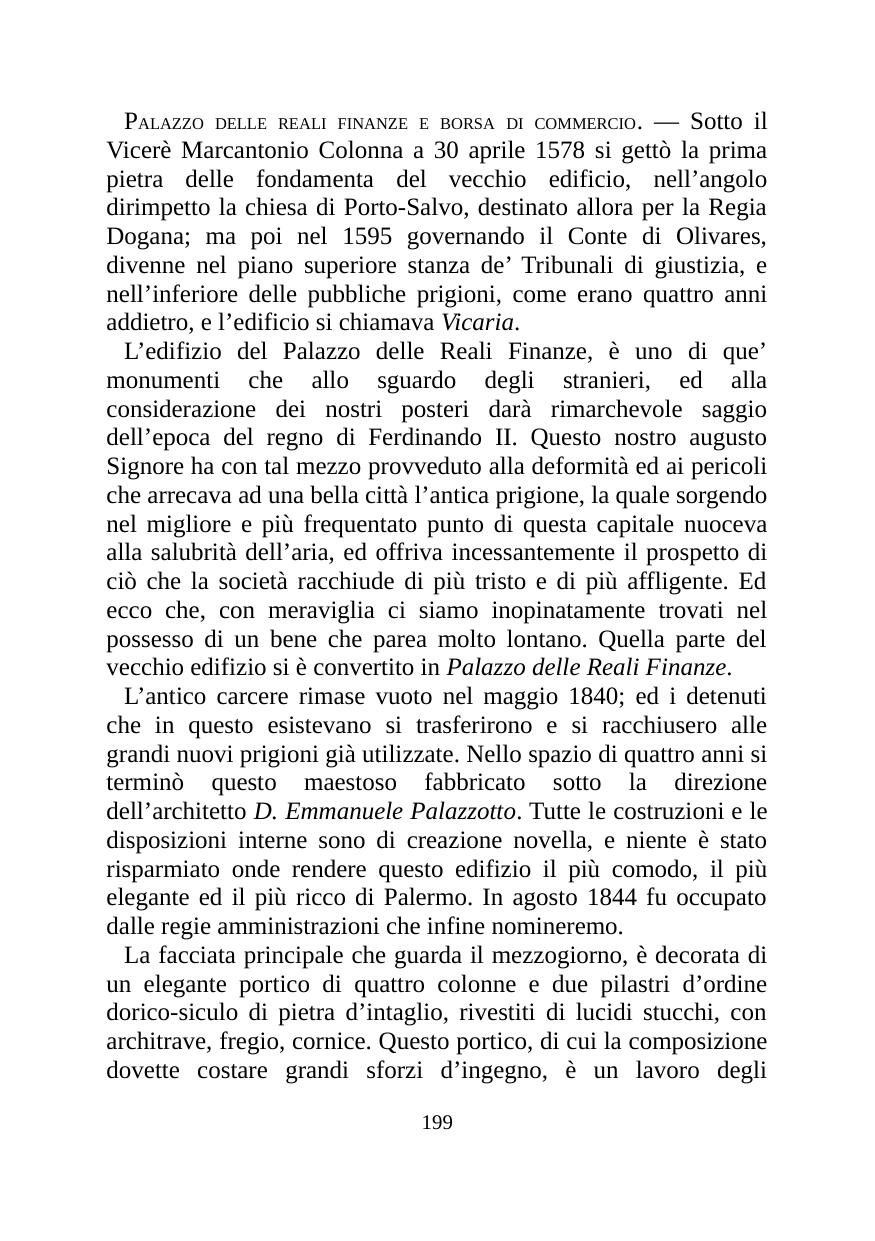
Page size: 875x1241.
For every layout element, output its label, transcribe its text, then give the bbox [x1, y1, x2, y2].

text La facciata principale che guarda il mezzogiorno, è decorata di un elegante portico di quattro colonne e due pilastri d’ordine dorico-siculo di pietra d’intaglio, rivestiti di lucidi stucchi, con architrave, fregio, cornice. Questo portico, di cui la composizione dovette costare grandi sforzi d’ingegno, è un lavoro degli [106, 940, 768, 1084]
text L’antico carcere rimase vuoto nel maggio 1840; ed i detenuti che in questo esistevano si trasferirono e si racchiusero alle grandi nuovi prigioni già utilizzate. Nello spazio di quattro anni si terminò questo maestoso fabbricato sotto la direzione dell’architetto D. Emmanuele Palazzotto. Tutte le costruzioni e le disposizioni interne sono di creazione novella, e niente è stato risparmiato onde rendere questo edifizio il più comodo, il più elegante ed il più ricco di Palermo. In agosto 1844 fu occupato dalle regie amministrazioni che infine nomineremo. [106, 681, 768, 940]
text L’edifizio del Palazzo delle Reali Finanze, è uno di que’ monumenti che allo sguardo degli stranieri, ed alla considerazione dei nostri posteri darà rimarchevole saggio dell’epoca del regno di Ferdinando II. Questo nostro augusto Signore ha con tal mezzo provveduto alla deformità ed ai pericoli che arrecava ad una bella città l’antica prigione, la quale sorgendo nel migliore e più frequentato punto di questa capitale nuoceva alla salubrità dell’aria, ed offriva incessantemente il prospetto di ciò che la società racchiude di più tristo e di più affligente. Ed ecco che, con meraviglia ci siamo inopinatamente trovati nel possesso di un bene che parea molto lontano. Quella parte del vecchio edifizio si è convertito in Palazzo delle Reali Finanze. [106, 336, 768, 681]
text Palazzo delle reali finanze e borsa di commercio. — Sotto il Vicerè Marcantonio Colonna a 30 aprile 1578 si gettò la prima pietra delle fondamenta del vecchio edificio, nell’angolo dirimpetto la chiesa di Porto-Salvo, destinato allora per la Regia Dogana; ma poi nel 1595 governando il Conte di Olivares, divenne nel piano superiore stanza de’ Tribunali di giustizia, e nell’inferiore delle pubbliche prigioni, come erano quattro anni addietro, e l’edificio si chiamava Vicaria. [106, 106, 768, 336]
